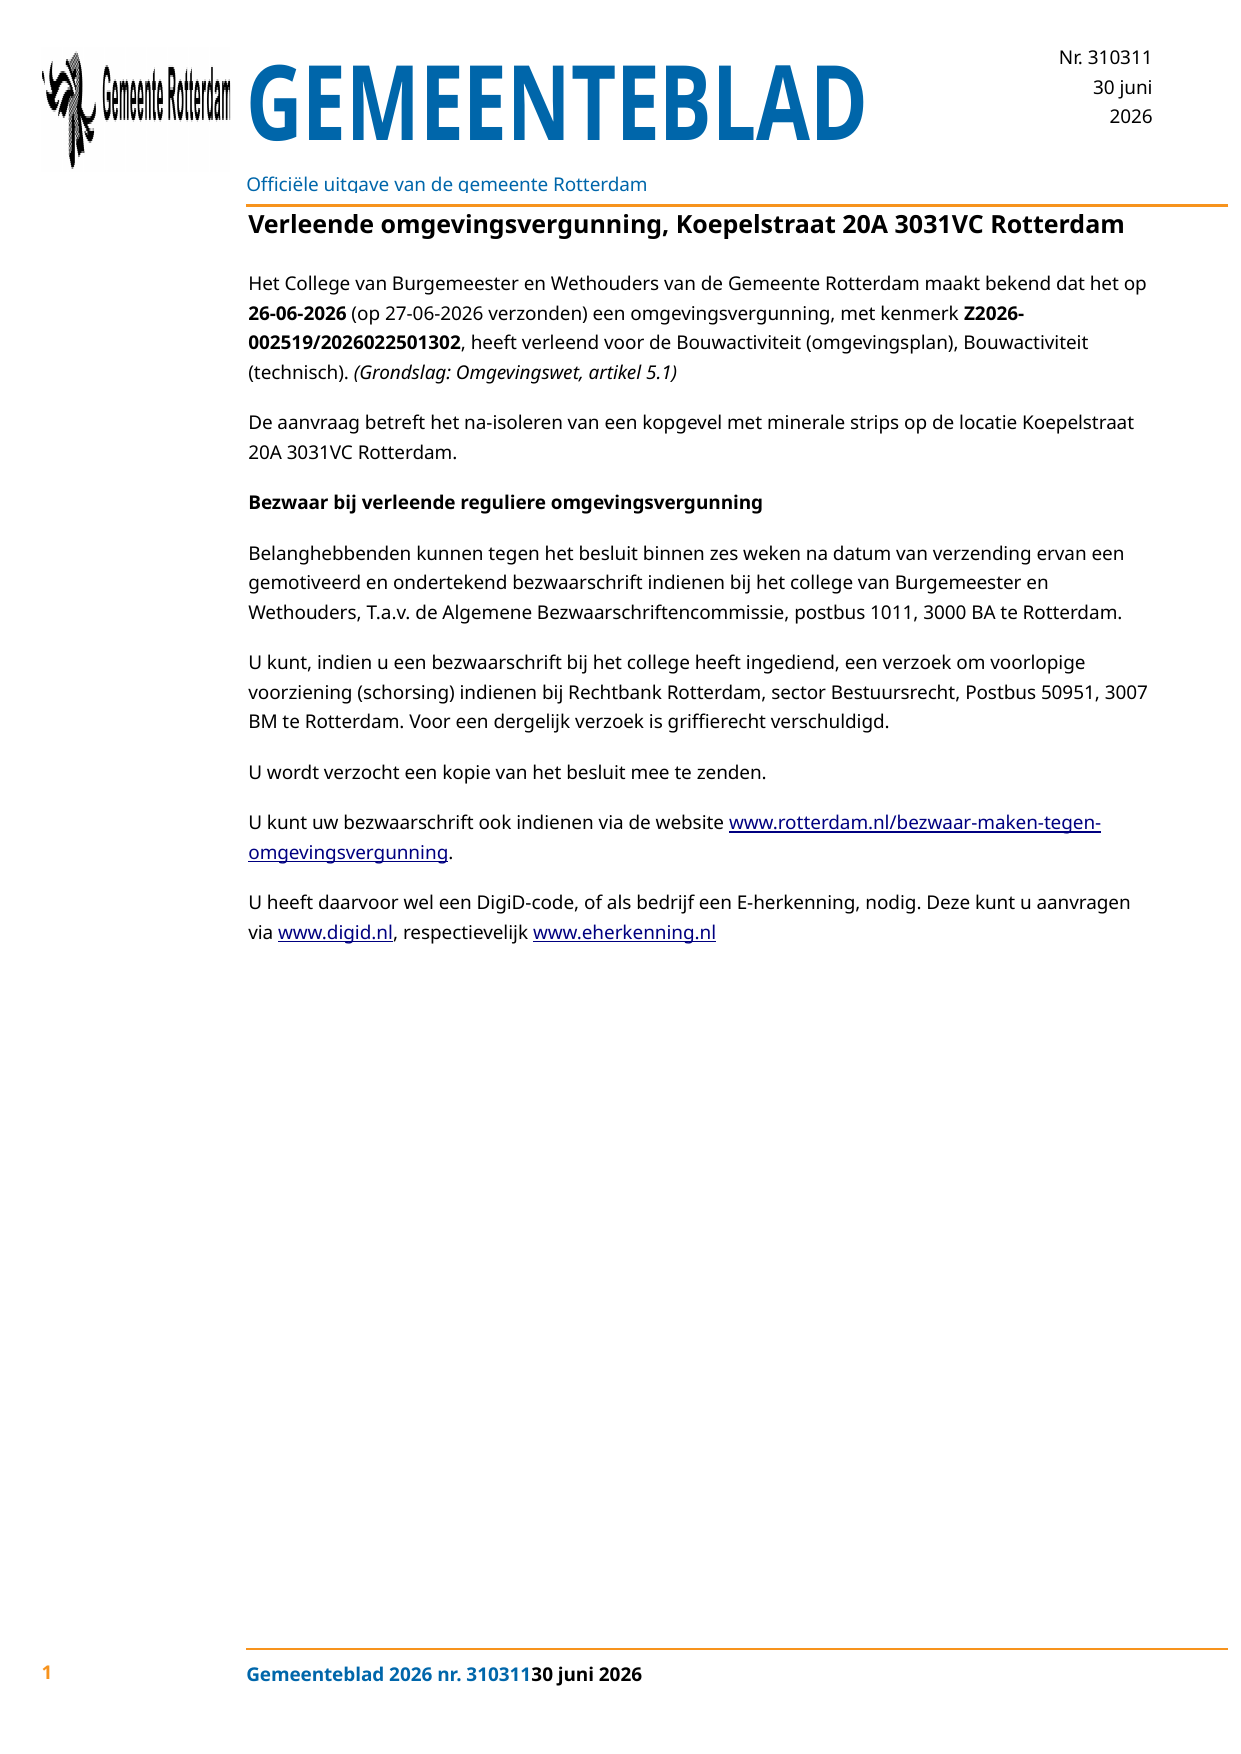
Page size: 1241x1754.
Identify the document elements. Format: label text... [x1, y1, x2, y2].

text Verleende omgevingsvergunning, Koepelstraat 20A 3031VC Rotterdam [248, 207, 1152, 241]
text U heeft daarvoor wel een DigiD-code, of als bedrijf een E-herkenning, nodig. Deze kunt u aanvragen via www.digid.nl, respectievelijk www.eherkenning.nl [248, 889, 1152, 945]
text De aanvraag betreft het na-isoleren van een kopgevel met minerale strips op de locatie Koepelstraat 20A 3031VC Rotterdam. [248, 409, 1152, 465]
text U kunt uw bezwaarschrift ook indienen via de website www.rotterdam.nl/bezwaar-maken-tegen-omgevingsvergunning. [248, 809, 1152, 865]
text Belanghebbenden kunnen tegen het besluit binnen zes weken na datum van verzending ervan een gemotiveerd en ondertekend bezwaarschrift indienen bij het college van Burgemeester en Wethouders, T.a.v. de Algemene Bezwaarschriftencommissie, postbus 1011, 3000 BA te Rotterdam. [248, 540, 1152, 625]
picture [41, 47, 231, 172]
text Bezwaar bij verleende reguliere omgevingsvergunning [248, 489, 1152, 515]
text U kunt, indien u een bezwaarschrift bij het college heeft ingediend, een verzoek om voorlopige voorziening (schorsing) indienen bij Rechtbank Rotterdam, sector Bestuursrecht, Postbus 50951, 3007 BM te Rotterdam. Voor een dergelijk verzoek is griffierecht verschuldigd. [248, 649, 1152, 734]
text U wordt verzocht een kopie van het besluit mee te zenden. [248, 759, 1152, 785]
text Het College van Burgemeester en Wethouders van de Gemeente Rotterdam maakt bekend dat het op 26-06-2026 (op 27-06-2026 verzonden) een omgevingsvergunning, met kenmerk Z2026-002519/2026022501302, heeft verleend voor de Bouwactiviteit (omgevingsplan), Bouwactiviteit (technisch). (Grondslag: Omgevingswet, artikel 5.1) [248, 270, 1152, 385]
